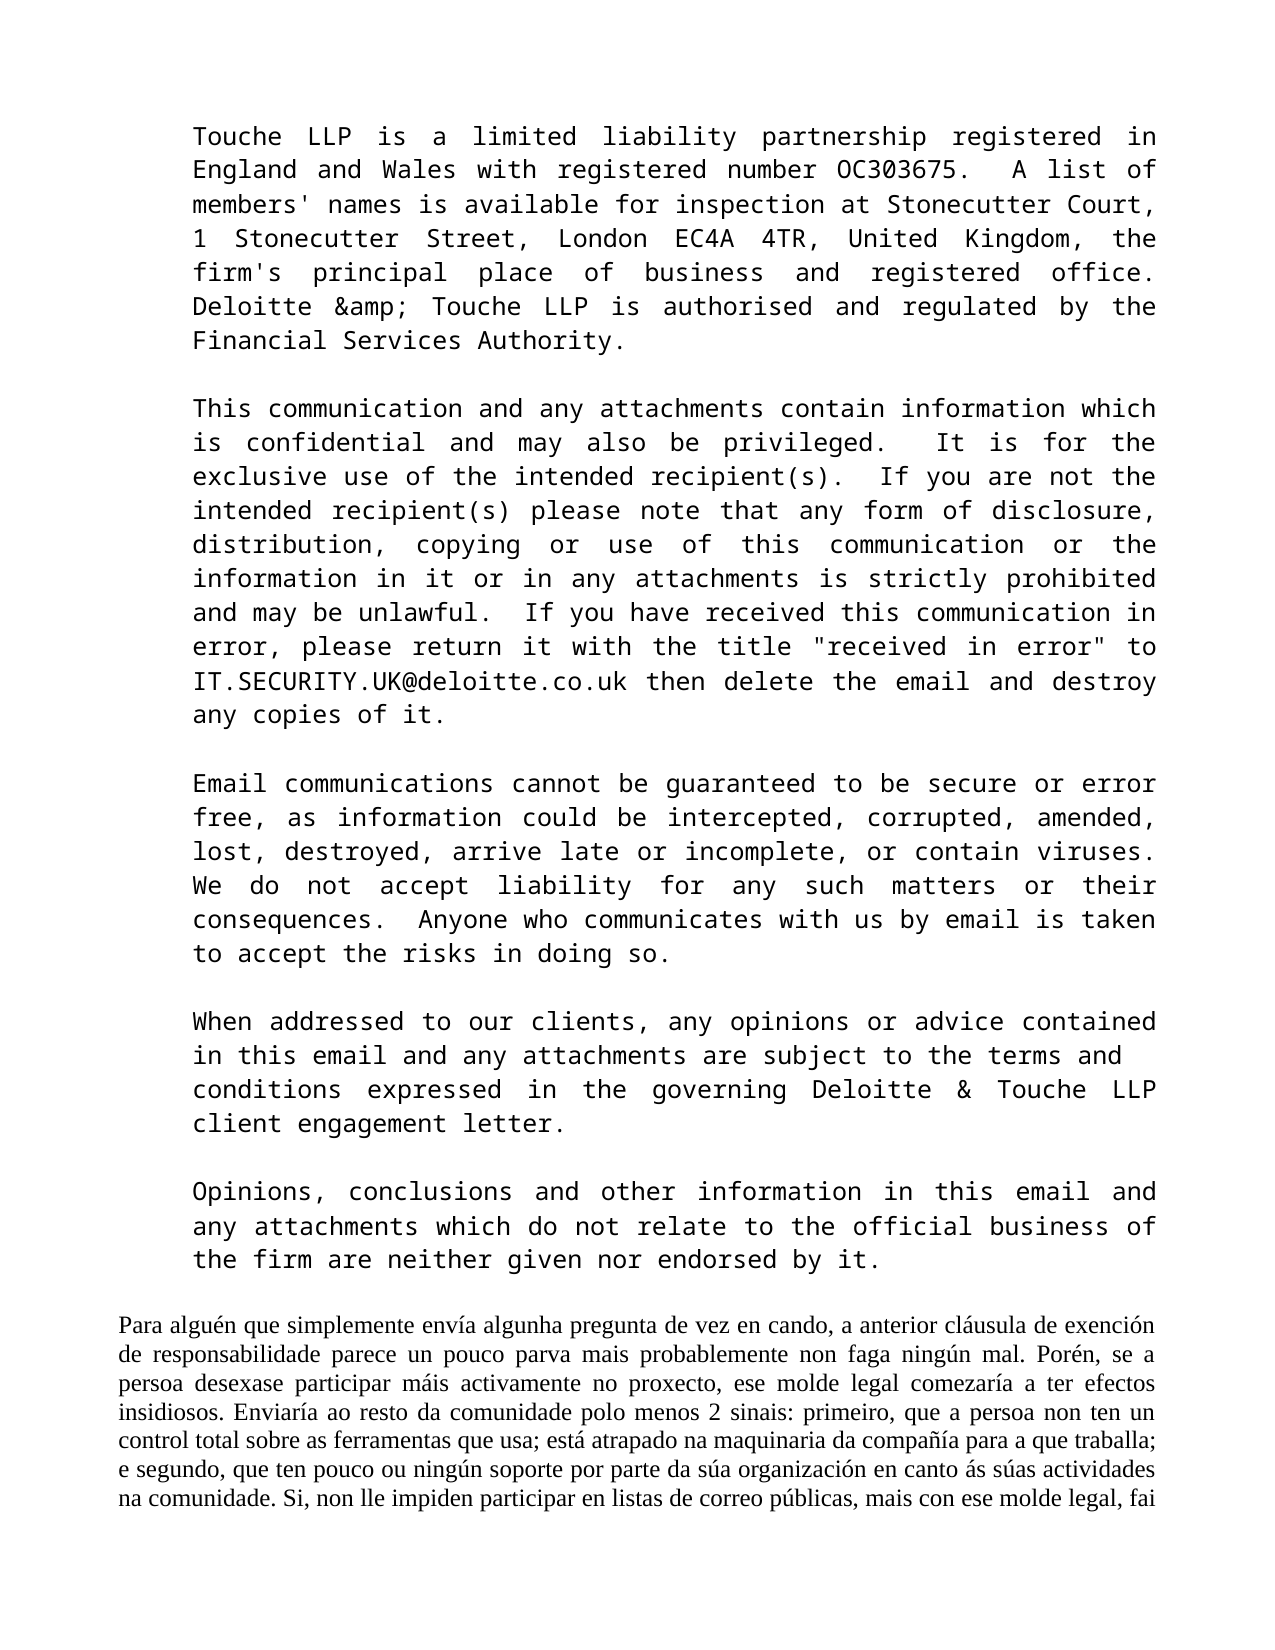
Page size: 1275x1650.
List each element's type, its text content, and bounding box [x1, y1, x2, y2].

text Opinions, conclusions and other information in this email and any attachments which do not relate to the official business of the firm are neither given nor endorsed by it. [192, 1174, 1157, 1276]
text Email communications cannot be guaranteed to be secure or error free, as information could be intercepted, corrupted, amended, lost, destroyed, arrive late or incomplete, or contain viruses. We do not accept liability for any such matters or their consequences. Anyone who communicates with us by email is taken to accept the risks in doing so. [192, 765, 1157, 970]
text Touche LLP is a limited liability partnership registered in England and Wales with registered number OC303675. A list of members' names is available for inspection at Stonecutter Court, 1 Stonecutter Street, London EC4A 4TR, United Kingdom, the firm's principal place of business and registered office. Deloitte &amp; Touche LLP is authorised and regulated by the Financial Services Authority. [192, 118, 1157, 357]
text This communication and any attachments contain information which is confidential and may also be privileged. It is for the exclusive use of the intended recipient(s). If you are not the intended recipient(s) please note that any form of disclosure, distribution, copying or use of this communication or the information in it or in any attachments is strictly prohibited and may be unlawful. If you have received this communication in error, please return it with the title "received in error" to IT.SECURITY.UK@deloitte.co.uk then delete the email and destroy any copies of it. [192, 391, 1157, 731]
text When addressed to our clients, any opinions or advice contained in this email and any attachments are subject to the terms and [192, 1004, 1157, 1072]
text Para alguén que simplemente envía algunha pregunta de vez en cando, a anterior cláusula de exención de responsabilidade parece un pouco parva mais probablemente non faga ningún mal. Porén, se a persoa desexase participar máis activamente no proxecto, ese molde legal comezaría a ter efectos insidiosos. Enviaría ao resto da comunidade polo menos 2 sinais: primeiro, que a persoa non ten un control total sobre as ferramentas que usa; está atrapado na maquinaria da compañía para a que traballa; e segundo, que ten pouco ou ningún soporte por parte da súa organización en canto ás súas actividades na comunidade. Si, non lle impiden participar en listas de correo públicas, mais con ese molde legal, fai [118, 1310, 1157, 1512]
text conditions expressed in the governing Deloitte & Touche LLP client engagement letter. [192, 1072, 1157, 1140]
